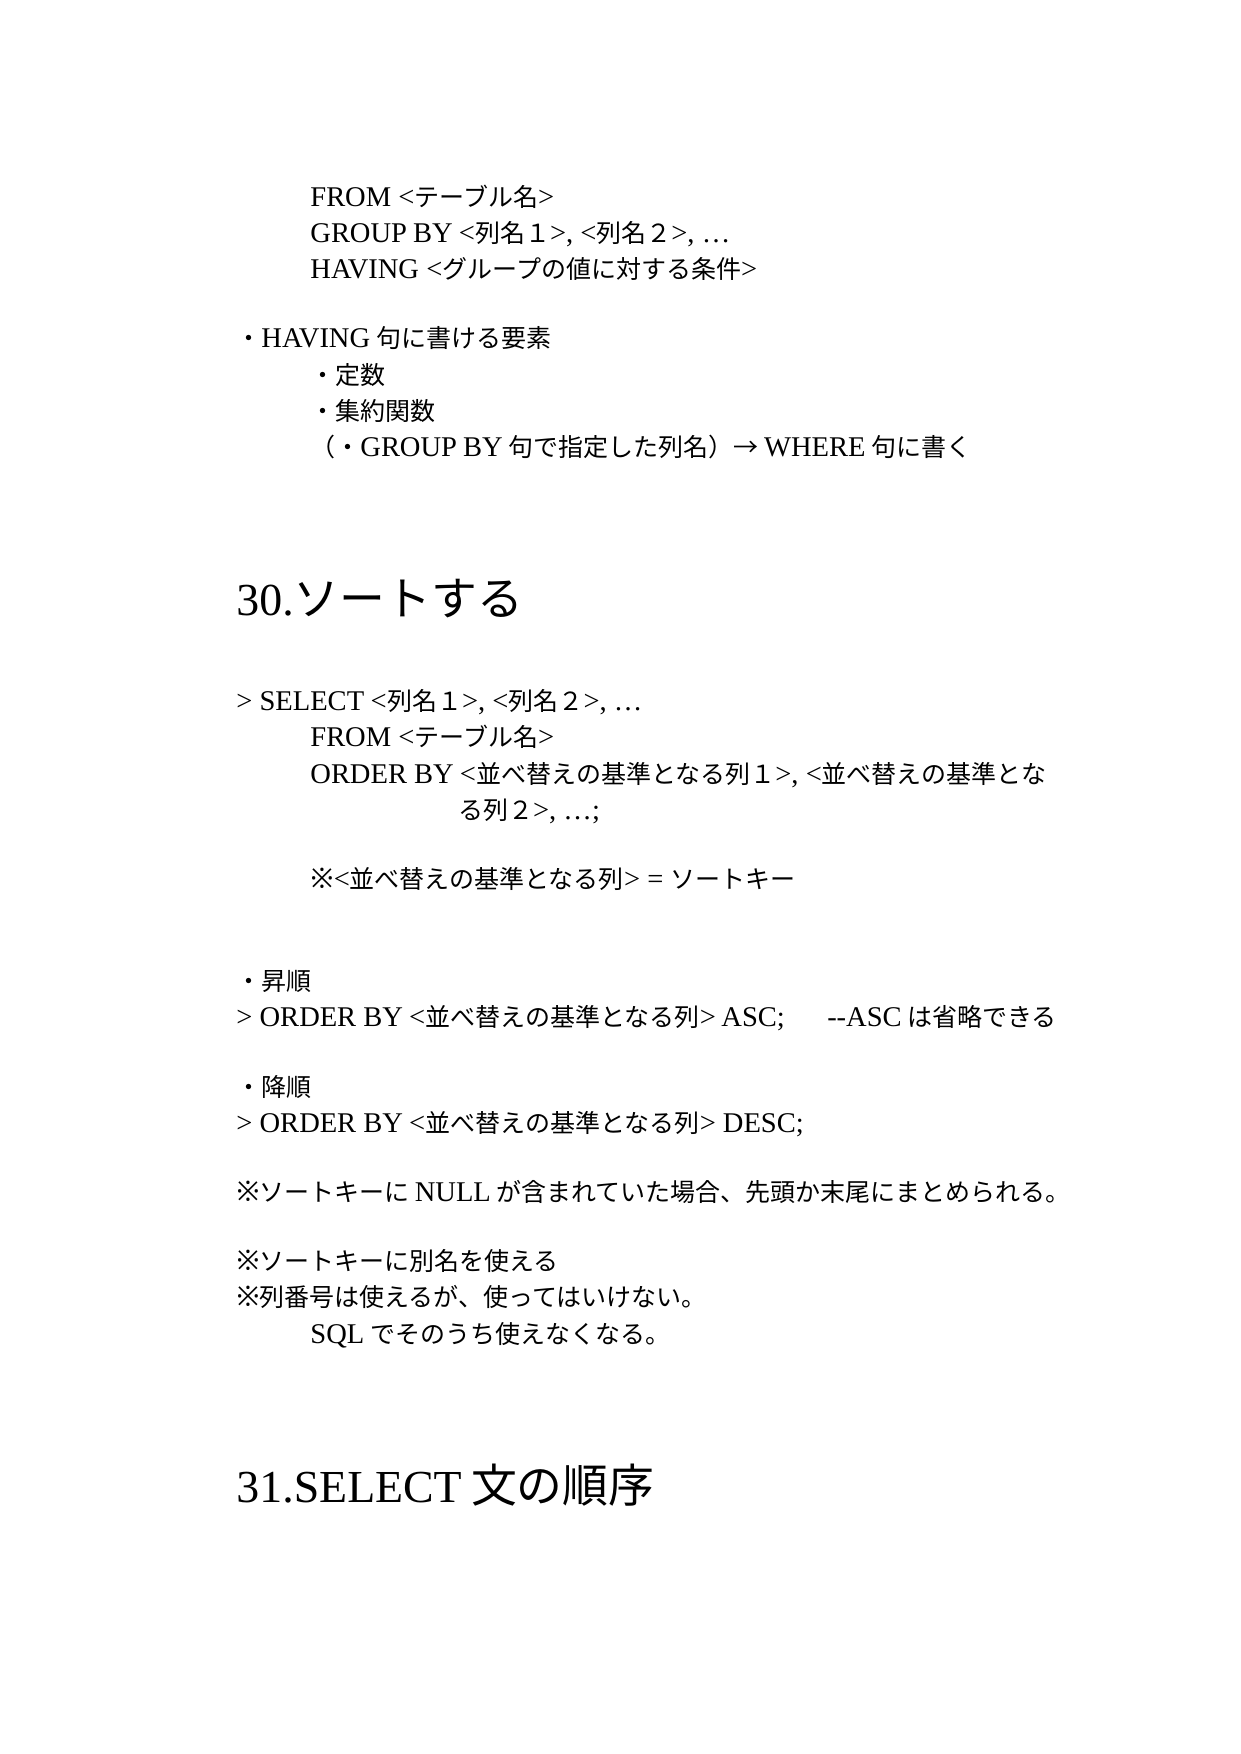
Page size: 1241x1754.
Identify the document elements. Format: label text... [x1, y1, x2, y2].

text ※<並べ替えの基準となる列> = ソートキー [236, 859, 1063, 896]
text ORDER BY <並べ替えの基準となる列１>, <並べ替えの基準とな る列２>, …; [236, 754, 1063, 827]
text ・昇順 [236, 962, 1063, 998]
text FROM <テーブル名> [236, 177, 1063, 213]
text SQLでそのうち使えなくなる。 [236, 1314, 1063, 1350]
text > ORDER BY <並べ替えの基準となる列> ASC; --ASCは省略できる [236, 998, 1063, 1034]
text HAVING <グループの値に対する条件> [236, 250, 1063, 286]
text GROUP BY <列名１>, <列名２>, … [236, 213, 1063, 250]
text > SELECT <列名１>, <列名２>, … [236, 682, 1063, 718]
text ※ソートキーにNULLが含まれていた場合、先頭か末尾にまとめられる。 [236, 1172, 1063, 1209]
text ・定数 [236, 355, 1063, 391]
text （・GROUP BY句で指定した列名）→ WHERE句に書く [236, 428, 1063, 464]
text ・降順 [236, 1067, 1063, 1103]
text 31.SELECT文の順序 [236, 1449, 1063, 1516]
text ・集約関数 [236, 391, 1063, 428]
text ※ソートキーに別名を使える [236, 1242, 1063, 1278]
text ※列番号は使えるが、使ってはいけない。 [236, 1278, 1063, 1314]
text ・HAVING句に書ける要素 [236, 319, 1063, 355]
text > ORDER BY <並べ替えの基準となる列> DESC; [236, 1103, 1063, 1139]
text 30.ソートする [236, 563, 1063, 629]
text FROM <テーブル名> [236, 718, 1063, 754]
